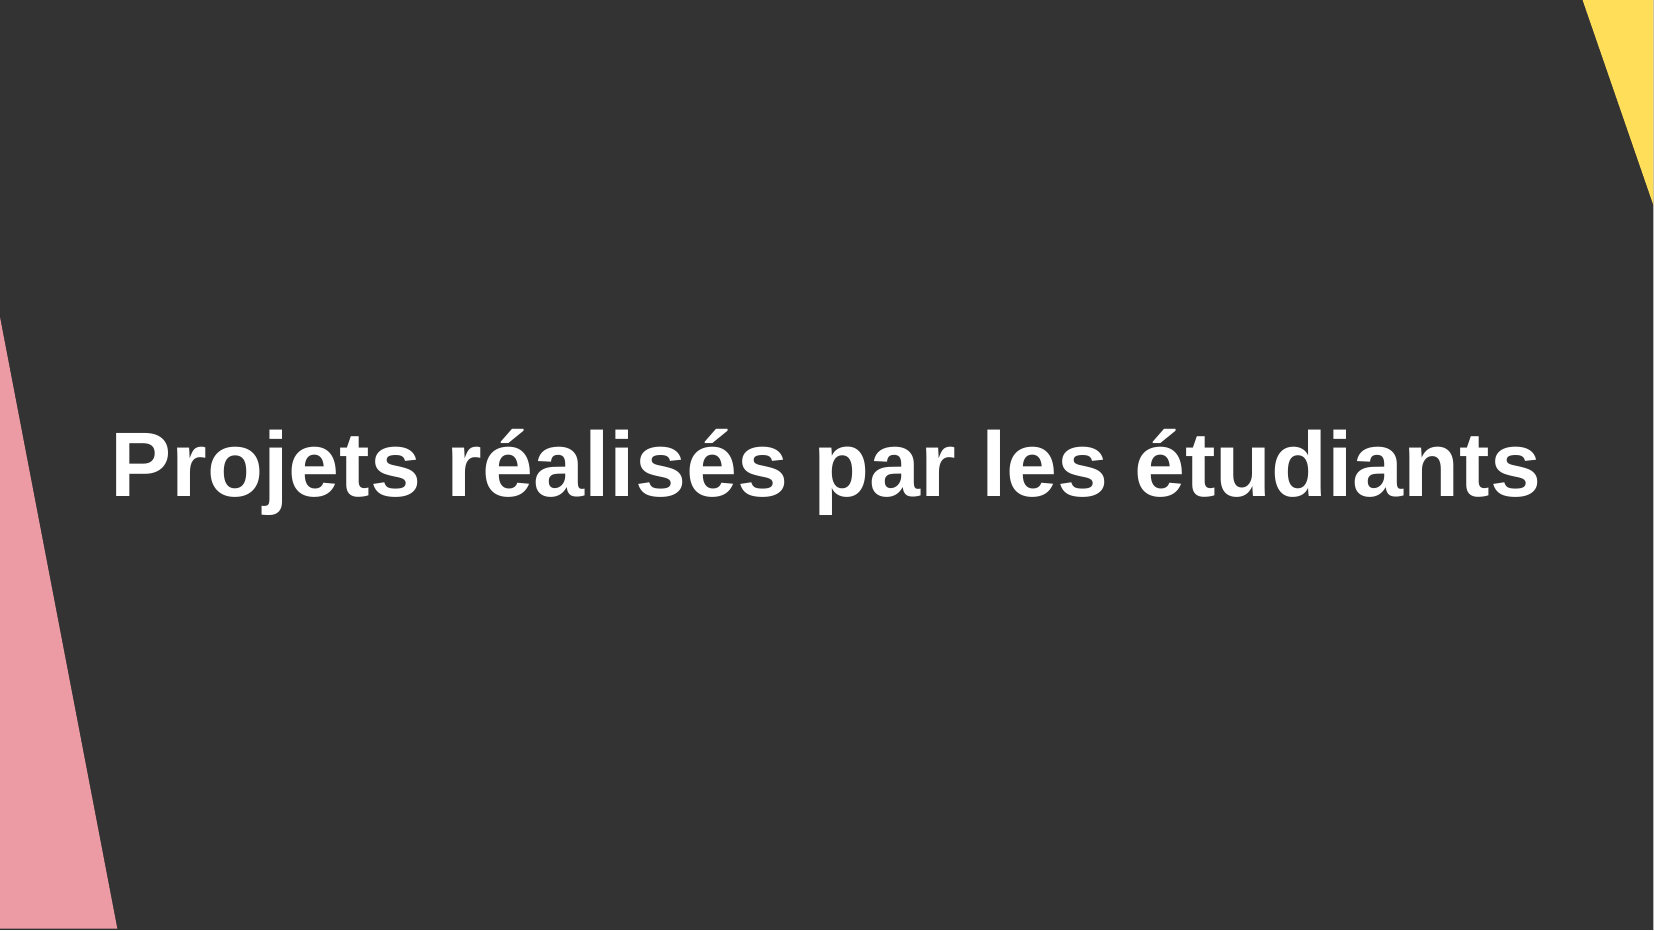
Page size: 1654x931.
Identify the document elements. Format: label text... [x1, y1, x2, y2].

title Projets réalisés par les étudiants [82, 108, 1571, 822]
text_box [0, 317, 118, 929]
text_box [1582, 0, 1654, 207]
